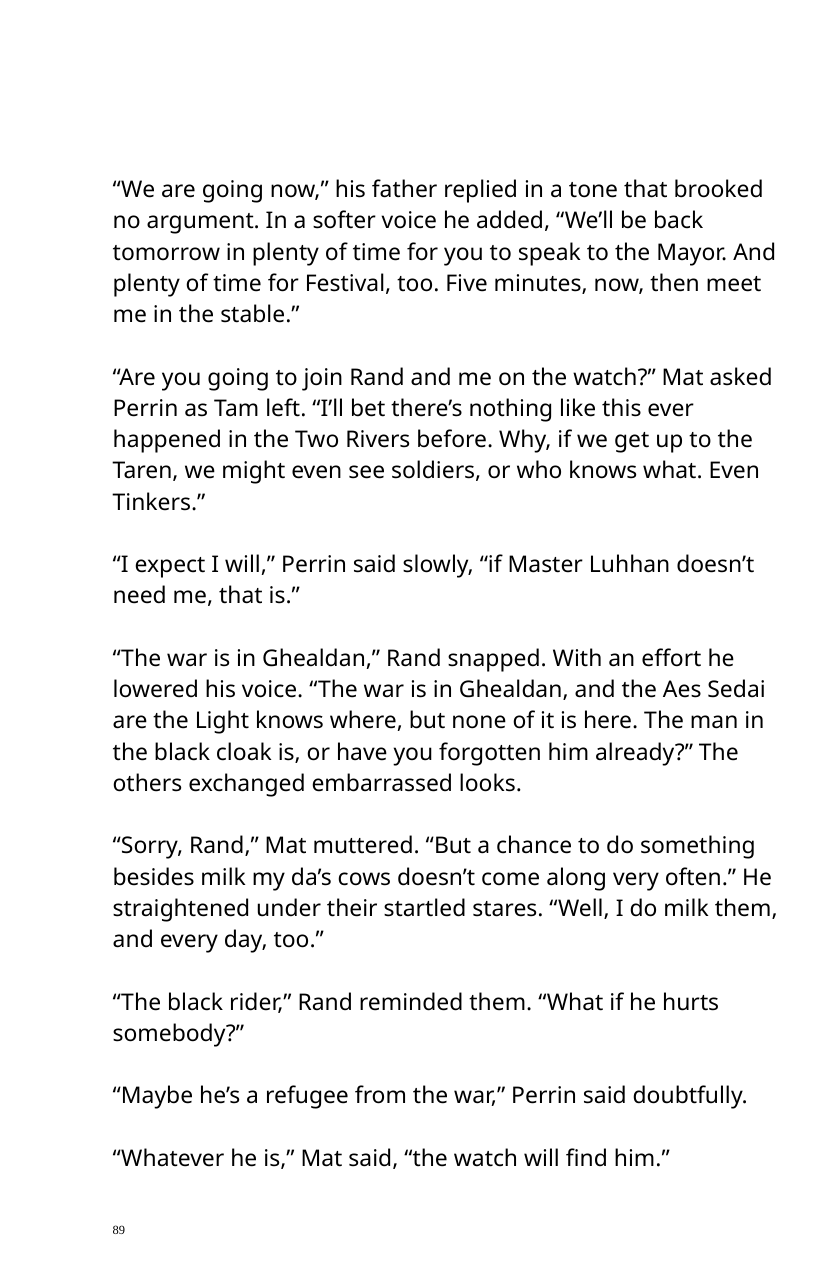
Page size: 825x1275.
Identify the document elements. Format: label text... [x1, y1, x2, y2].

text “Are you going to join Rand and me on the watch?” Mat asked Perrin as Tam left. “I’ll bet there’s nothing like this ever happened in the Two Rivers before. Why, if we get up to the Taren, we might even see soldiers, or who knows what. Even Tinkers.” [112, 361, 787, 517]
text “The black rider,” Rand reminded them. “What if he hurts somebody?” [112, 986, 787, 1048]
text “Maybe he’s a refugee from the war,” Perrin said doubtfully. [112, 1079, 787, 1111]
text “We are going now,” his father replied in a tone that brooked no argument. In a softer voice he added, “We’ll be back tomorrow in plenty of time for you to speak to the Mayor. And plenty of time for Festival, too. Five minutes, now, then meet me in the stable.” [112, 173, 787, 329]
text “The war is in Ghealdan,” Rand snapped. With an effort he lowered his voice. “The war is in Ghealdan, and the Aes Sedai are the Light knows where, but none of it is here. The man in the black cloak is, or have you forgotten him already?” The others exchanged embarrassed looks. [112, 642, 787, 798]
text “Whatever he is,” Mat said, “the watch will find him.” [112, 1142, 787, 1173]
text “Sorry, Rand,” Mat muttered. “But a chance to do something besides milk my da’s cows doesn’t come along very often.” He straightened under their startled stares. “Well, I do milk them, and every day, too.” [112, 829, 787, 954]
text “I expect I will,” Perrin said slowly, “if Master Luhhan doesn’t need me, that is.” [112, 548, 787, 611]
